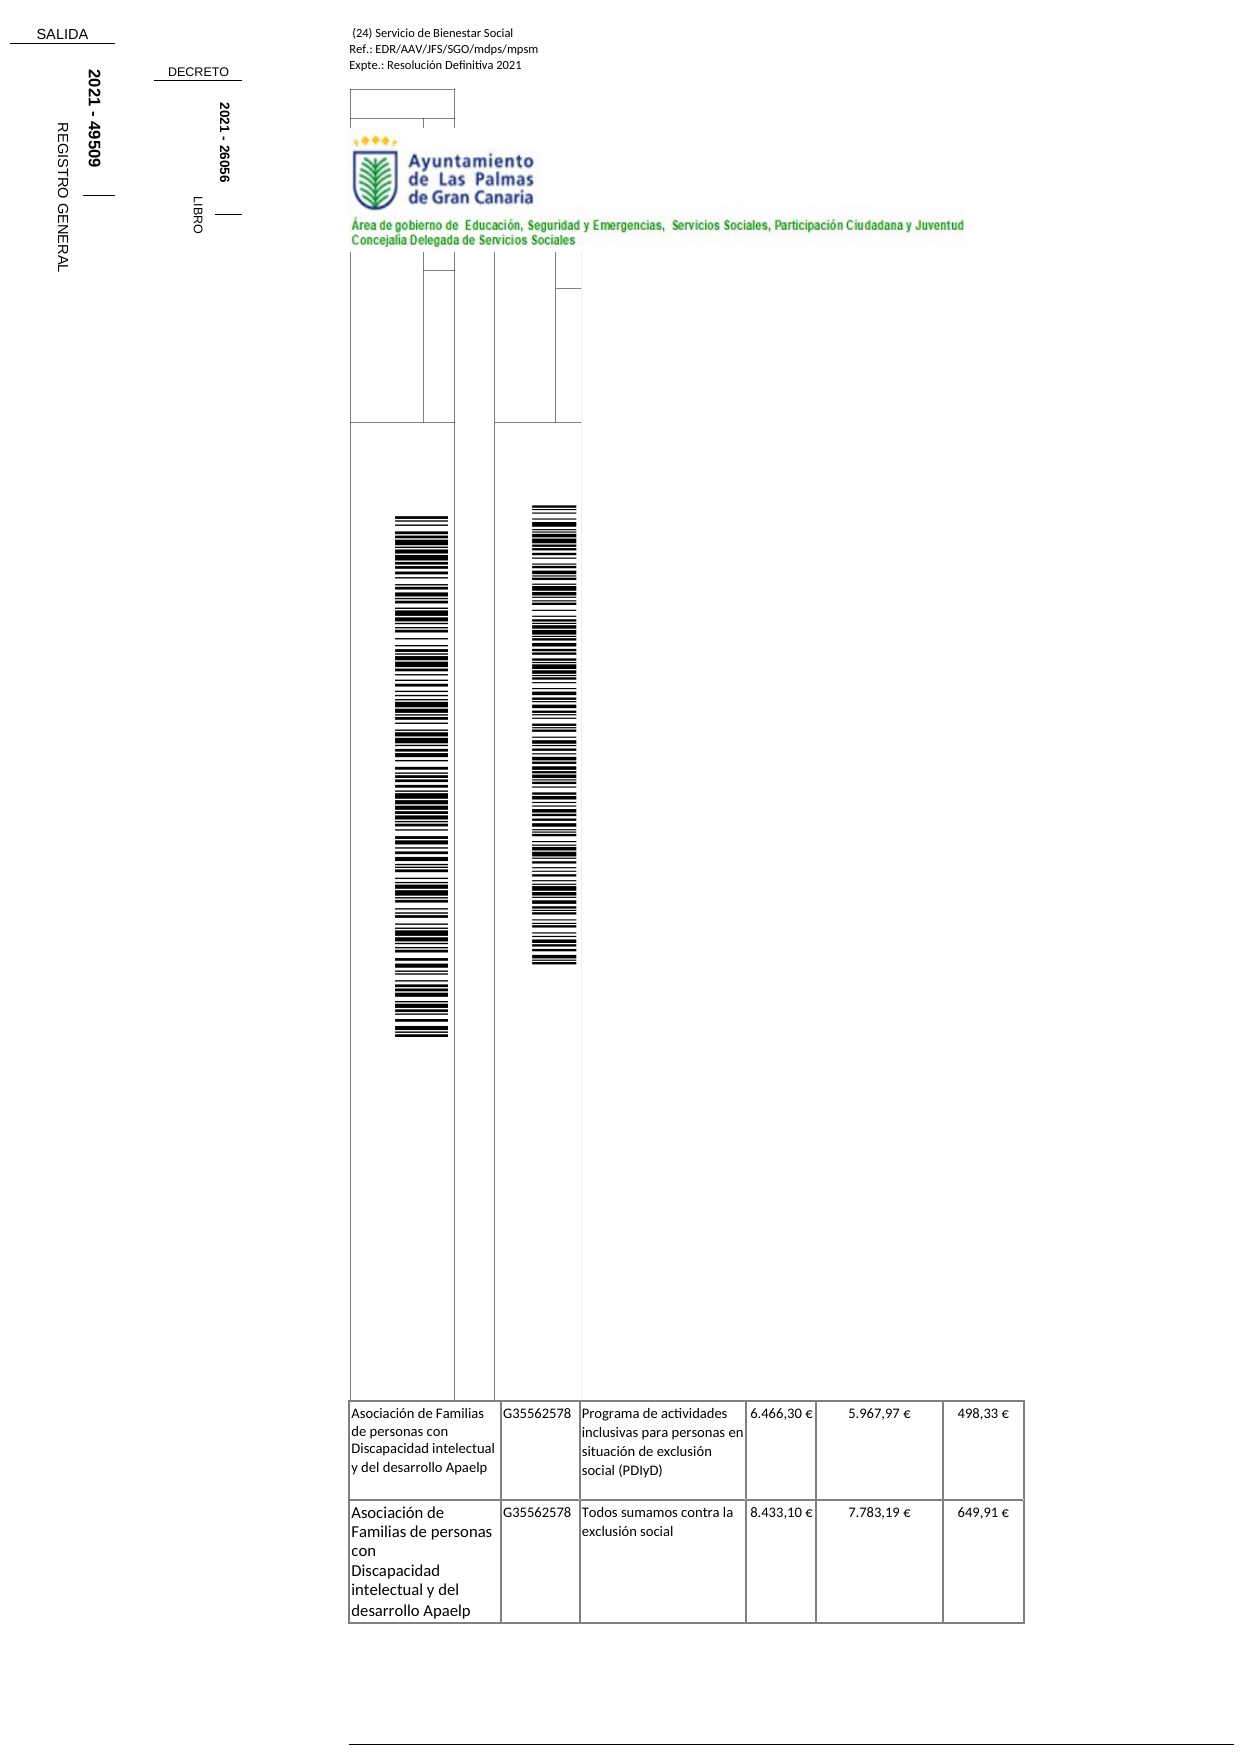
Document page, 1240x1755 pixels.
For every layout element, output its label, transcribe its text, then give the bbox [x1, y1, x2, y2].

table_cell 8.433,10 € [747, 1501, 815, 1622]
table_cell Asociación de Familias de personas con Discapacidad intelectual y del desarrollo Apaelp [350, 1402, 500, 1499]
table_cell 7.783,19 € [817, 1501, 942, 1622]
table_cell 498,33 € [944, 1402, 1023, 1499]
table_cell Programa de actividades inclusivas para personas en situación de exclusión social (PDIyD) [581, 1402, 745, 1499]
table_cell 6.466,30 € [747, 1402, 815, 1499]
table_cell Todos sumamos contra la exclusión social [581, 1501, 745, 1622]
table_cell G35562578 [502, 1501, 579, 1622]
table_cell 649,91 € [944, 1501, 1023, 1622]
table_cell Asociación de Familias de personas con Discapacidad intelectual y del desarrollo Apaelp [350, 1501, 500, 1622]
table_cell 5.967,97 € [817, 1402, 942, 1499]
table_cell G35562578 [502, 1402, 579, 1499]
